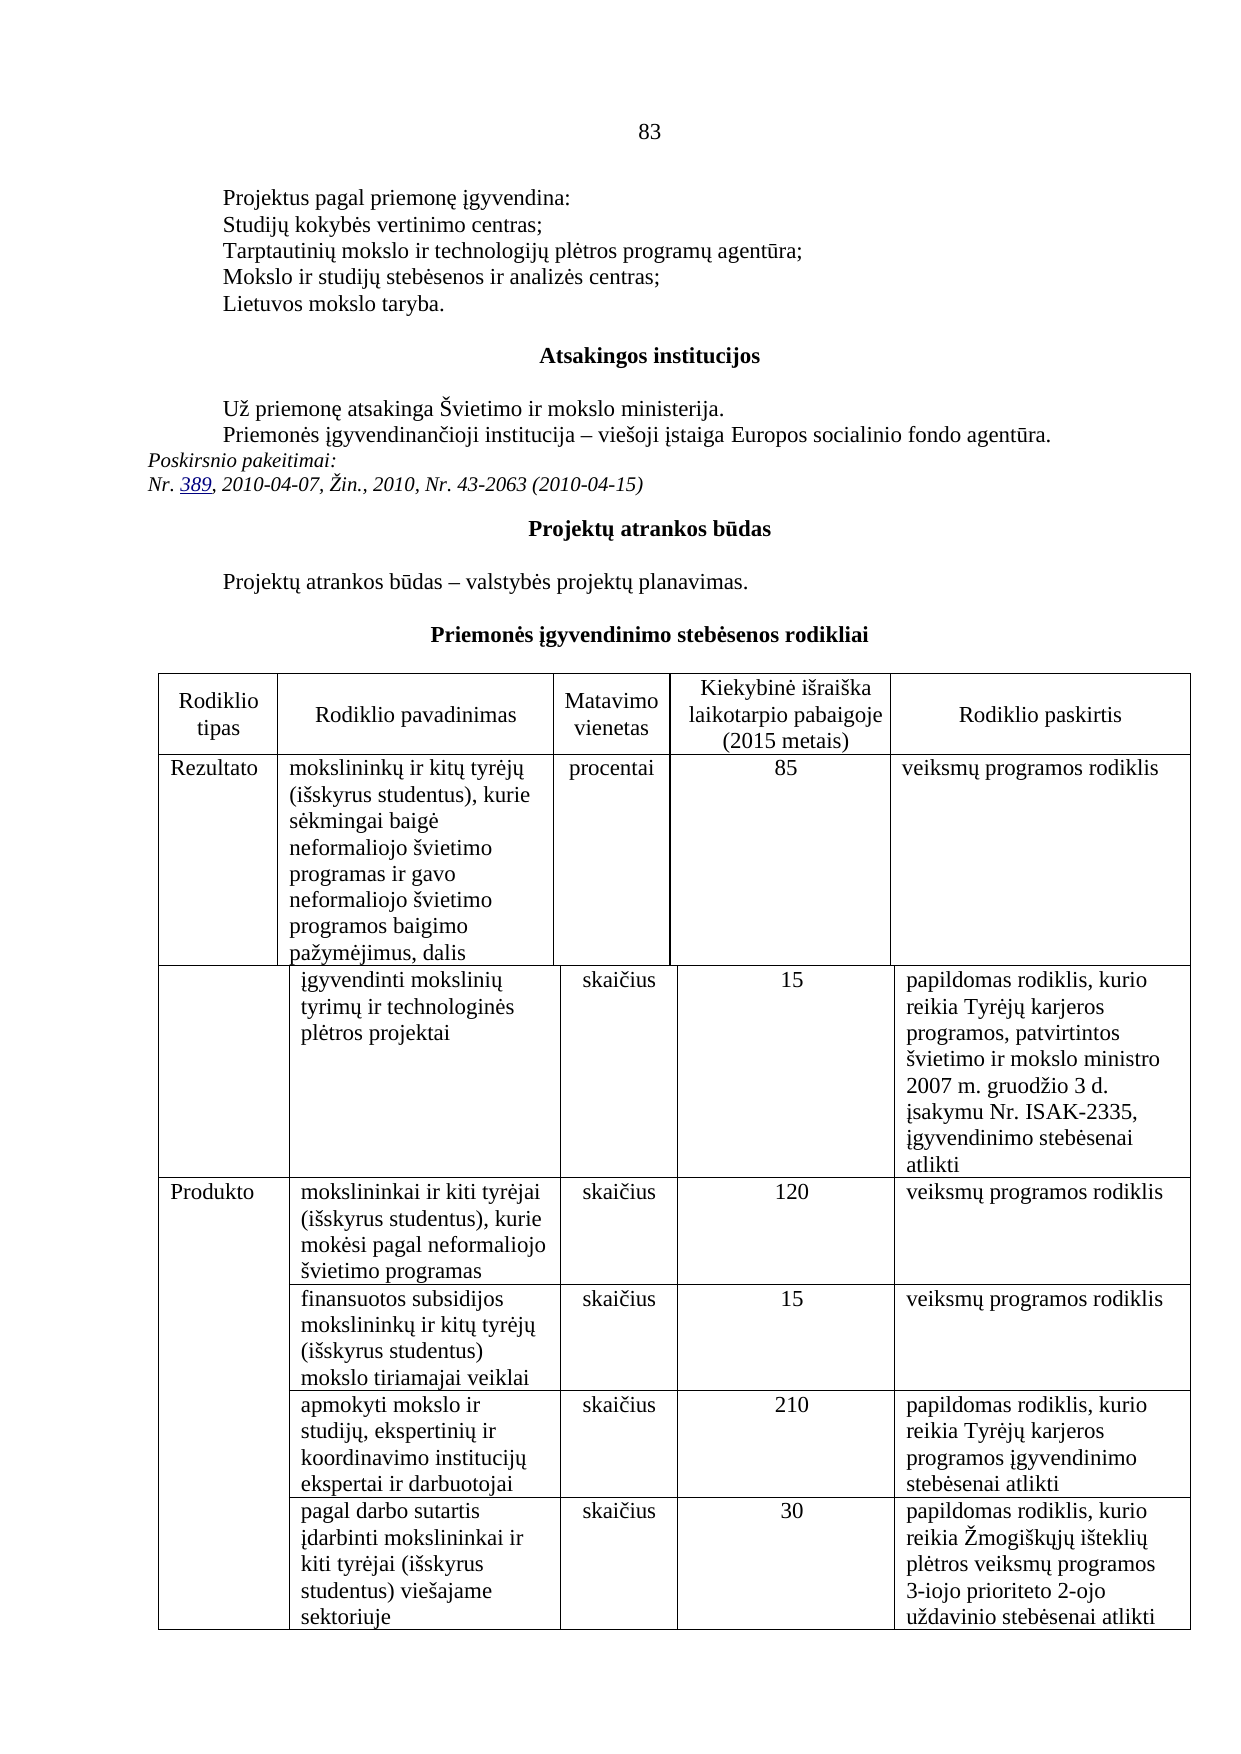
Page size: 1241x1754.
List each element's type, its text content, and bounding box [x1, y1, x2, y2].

text Studijų kokybės vertinimo centras; [148, 211, 1152, 237]
text Nr. 389, 2010-04-07, Žin., 2010, Nr. 43-2063 (2010-04-15) [148, 472, 1152, 496]
table_cell 30 [678, 1498, 894, 1629]
table_header Rodiklio tipas [159, 674, 277, 753]
table_cell skaičius [561, 1498, 677, 1629]
table_cell procentai [554, 755, 669, 965]
table_cell Produkto [159, 1178, 289, 1629]
table_cell apmokyti mokslo ir studijų, ekspertinių ir koordinavimo institucijų ekspertai ir darbuotojai [290, 1391, 560, 1497]
table_cell skaičius [561, 966, 677, 1177]
table_cell pagal darbo sutartis įdarbinti mokslininkai ir kiti tyrėjai (išskyrus studentus) viešajame sektoriuje [290, 1498, 560, 1629]
table_cell veiksmų programos rodiklis [891, 755, 1190, 965]
table_header Rodiklio paskirtis [891, 674, 1190, 753]
text Atsakingos institucijos [148, 342, 1152, 369]
table_cell veiksmų programos rodiklis [895, 1178, 1190, 1284]
text Projektus pagal priemonę įgyvendina: [148, 184, 1152, 211]
table_cell Rezultato [159, 755, 277, 965]
text Projektų atrankos būdas – valstybės projektų planavimas. [148, 568, 1152, 594]
table_header Kiekybinė išraiška laikotarpio pabaigoje (2015 metais) [671, 674, 890, 753]
table_cell finansuotos subsidijos mokslininkų ir kitų tyrėjų (išskyrus studentus) mokslo tiriamajai veiklai [290, 1285, 560, 1390]
text Už priemonę atsakinga Švietimo ir mokslo ministerija. [148, 395, 1152, 422]
table_header Matavimo vienetas [554, 674, 669, 753]
text Mokslo ir studijų stebėsenos ir analizės centras; [148, 263, 1152, 290]
text Lietuvos mokslo taryba. [148, 290, 1152, 316]
text Priemonės įgyvendinimo stebėsenos rodikliai [148, 621, 1152, 647]
text Projektų atrankos būdas [148, 515, 1152, 542]
table_cell 120 [678, 1178, 894, 1284]
table_cell skaičius [561, 1391, 677, 1497]
text Priemonės įgyvendinančioji institucija – viešoji įstaiga Europos socialinio fondo agentūra. [148, 422, 1152, 448]
table_cell skaičius [561, 1285, 677, 1390]
table_cell papildomas rodiklis, kurio reikia Žmogiškųjų išteklių plėtros veiksmų programos 3-iojo prioriteto 2-ojo uždavinio stebėsenai atlikti [895, 1498, 1190, 1629]
text Poskirsnio pakeitimai: [148, 448, 1152, 472]
table_cell papildomas rodiklis, kurio reikia Tyrėjų karjeros programos, patvirtintos švietimo ir mokslo ministro 2007 m. gruodžio 3 d. įsakymu Nr. ISAK-2335, įgyvendinimo stebėsenai atlikti [895, 966, 1190, 1177]
table_header Rodiklio pavadinimas [278, 674, 553, 753]
text Tarptautinių mokslo ir technologijų plėtros programų agentūra; [148, 237, 1152, 263]
table_cell veiksmų programos rodiklis [895, 1285, 1190, 1390]
table_cell skaičius [561, 1178, 677, 1284]
table_cell 85 [671, 755, 890, 965]
table_cell 15 [678, 966, 894, 1177]
table_cell [159, 966, 289, 1177]
table_cell mokslininkų ir kitų tyrėjų (išskyrus studentus), kurie sėkmingai baigė neformaliojo švietimo programas ir gavo neformaliojo švietimo programos baigimo pažymėjimus, dalis [278, 755, 553, 965]
table_cell 210 [678, 1391, 894, 1497]
table_cell mokslininkai ir kiti tyrėjai (išskyrus studentus), kurie mokėsi pagal neformaliojo švietimo programas [290, 1178, 560, 1284]
table_cell 15 [678, 1285, 894, 1390]
table_cell įgyvendinti mokslinių tyrimų ir technologinės plėtros projektai [290, 966, 560, 1177]
table_cell papildomas rodiklis, kurio reikia Tyrėjų karjeros programos įgyvendinimo stebėsenai atlikti [895, 1391, 1190, 1497]
